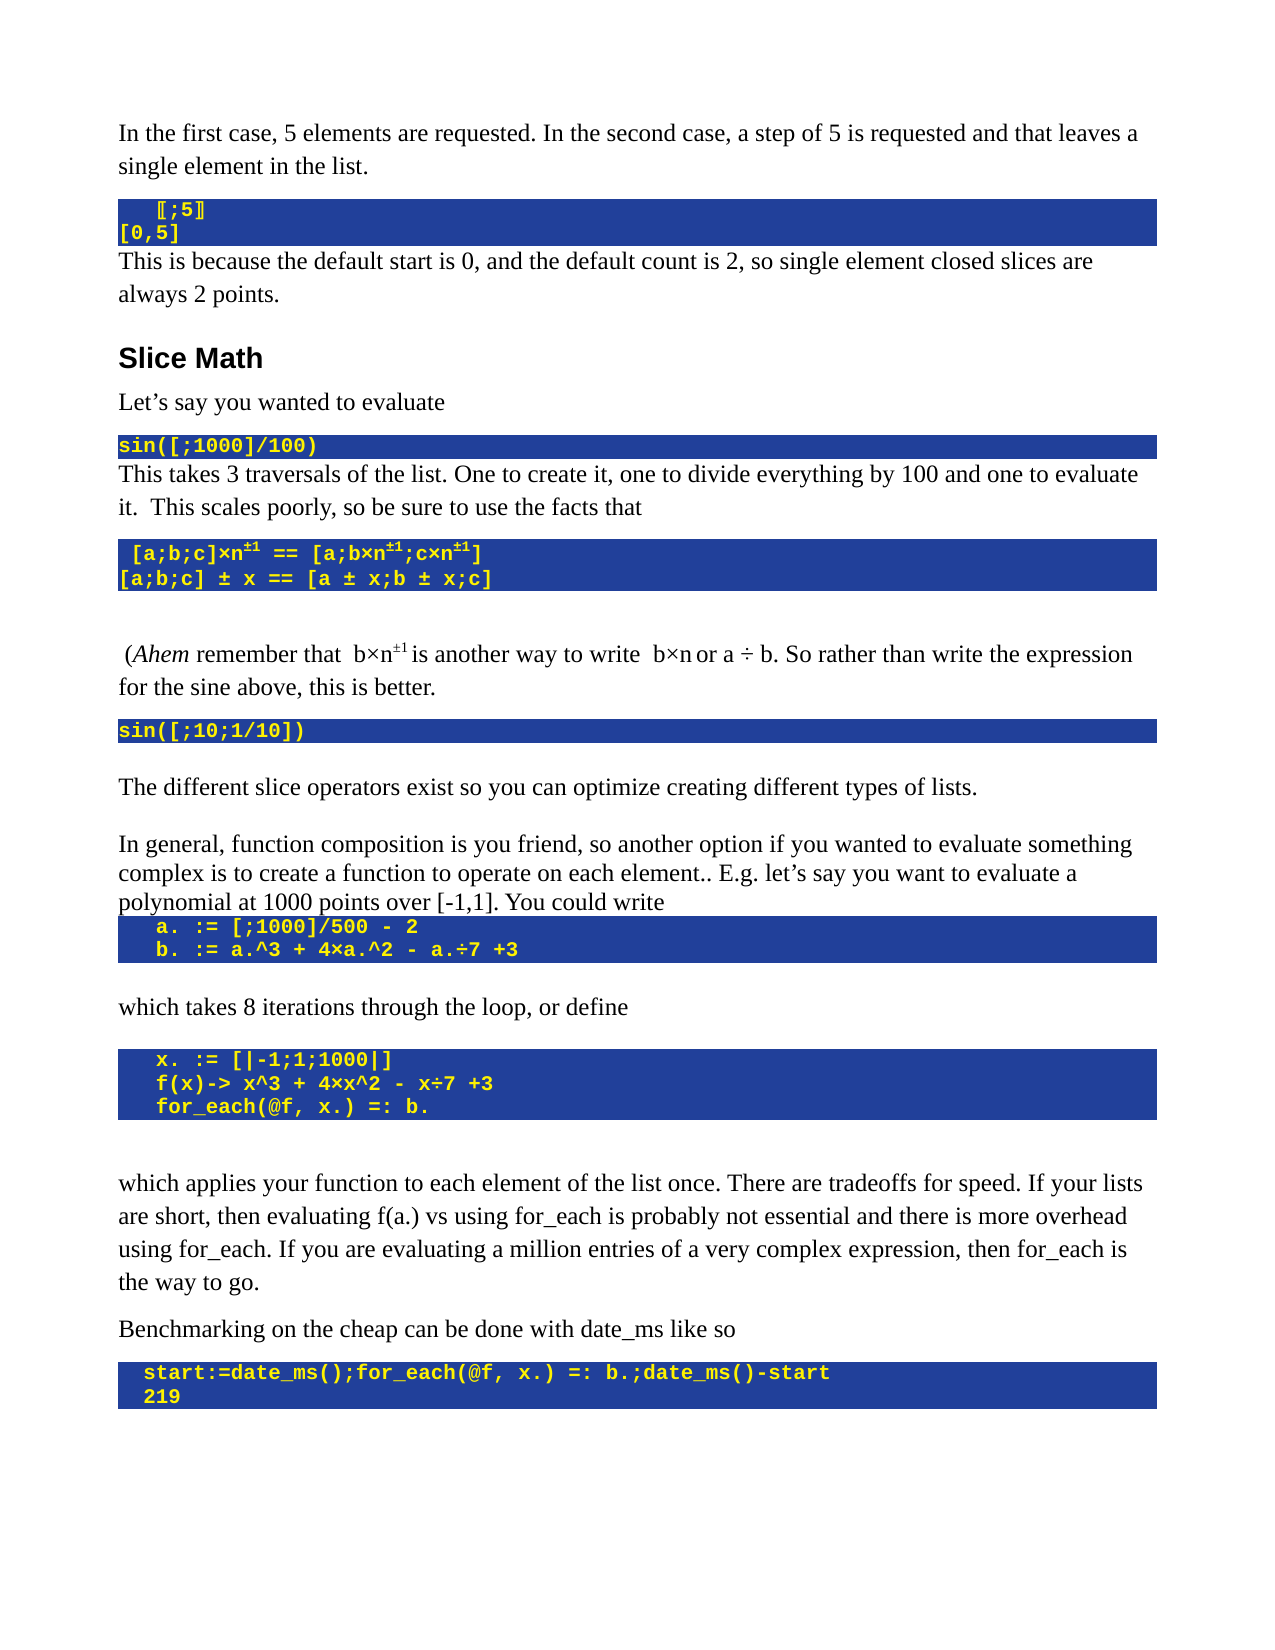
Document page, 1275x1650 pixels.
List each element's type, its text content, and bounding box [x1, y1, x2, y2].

text which takes 8 iterations through the loop, or define [118, 992, 1157, 1021]
text In the first case, 5 elements are requested. In the second case, a step of 5 is requested and that leaves a single element in the list. [118, 118, 1157, 180]
text a. := [;1000]/500 - 2 [118, 916, 1157, 939]
text Let’s say you wanted to evaluate [118, 387, 1157, 416]
text ⟦;5⟧ [118, 199, 1157, 222]
text for_each(@f, x.) =: b. [118, 1097, 1157, 1120]
text This takes 3 traversals of the list. One to create it, one to divide everything by 100 and one to evaluate it. This scales poorly, so be sure to use the facts that [118, 459, 1157, 521]
text 219 [118, 1386, 1157, 1409]
text Benchmarking on the cheap can be done with date_ms like so [118, 1314, 1157, 1343]
text sin([;1000]/100) [118, 435, 1157, 459]
text x. := [|-1;1;1000|] [118, 1049, 1157, 1073]
text b. := a.^3 + 4×a.^2 - a.÷7 +3 [118, 939, 1157, 963]
text sin([;10;1/10]) [118, 719, 1157, 743]
text [0,5] [118, 222, 1157, 246]
text In general, function composition is you friend, so another option if you wanted to evaluate something complex is to create a function to operate on each element.. E.g. let’s say you want to evaluate a polynomial at 1000 points over [-1,1]. You could write [118, 829, 1157, 916]
subtitle Slice Math [118, 341, 1157, 375]
text [a;b;c]×n±1 == [a;b×n±1;c×n±1] [118, 539, 1157, 568]
text The different slice operators exist so you can optimize creating different types of lists. [118, 772, 1157, 801]
text [a;b;c] ± x == [a ± x;b ± x;c] [118, 568, 1157, 591]
text which applies your function to each element of the list once. There are tradeoffs for speed. If your lists are short, then evaluating f(a.) vs using for_each is probably not essential and there is more overhead using for_each. If you are evaluating a million entries of a very complex expression, then for_each is the way to go. [118, 1168, 1157, 1296]
text This is because the default start is 0, and the default count is 2, so single element closed slices are always 2 points. [118, 246, 1157, 308]
text start:=date_ms();for_each(@f, x.) =: b.;date_ms()-start [118, 1362, 1157, 1386]
text f(x)-> x^3 + 4×x^2 - x÷7 +3 [118, 1073, 1157, 1097]
text (Ahem remember that b×n±1 is another way to write b×n or a ÷ b. So rather than write the expression for the sine above, this is better. [118, 639, 1157, 701]
